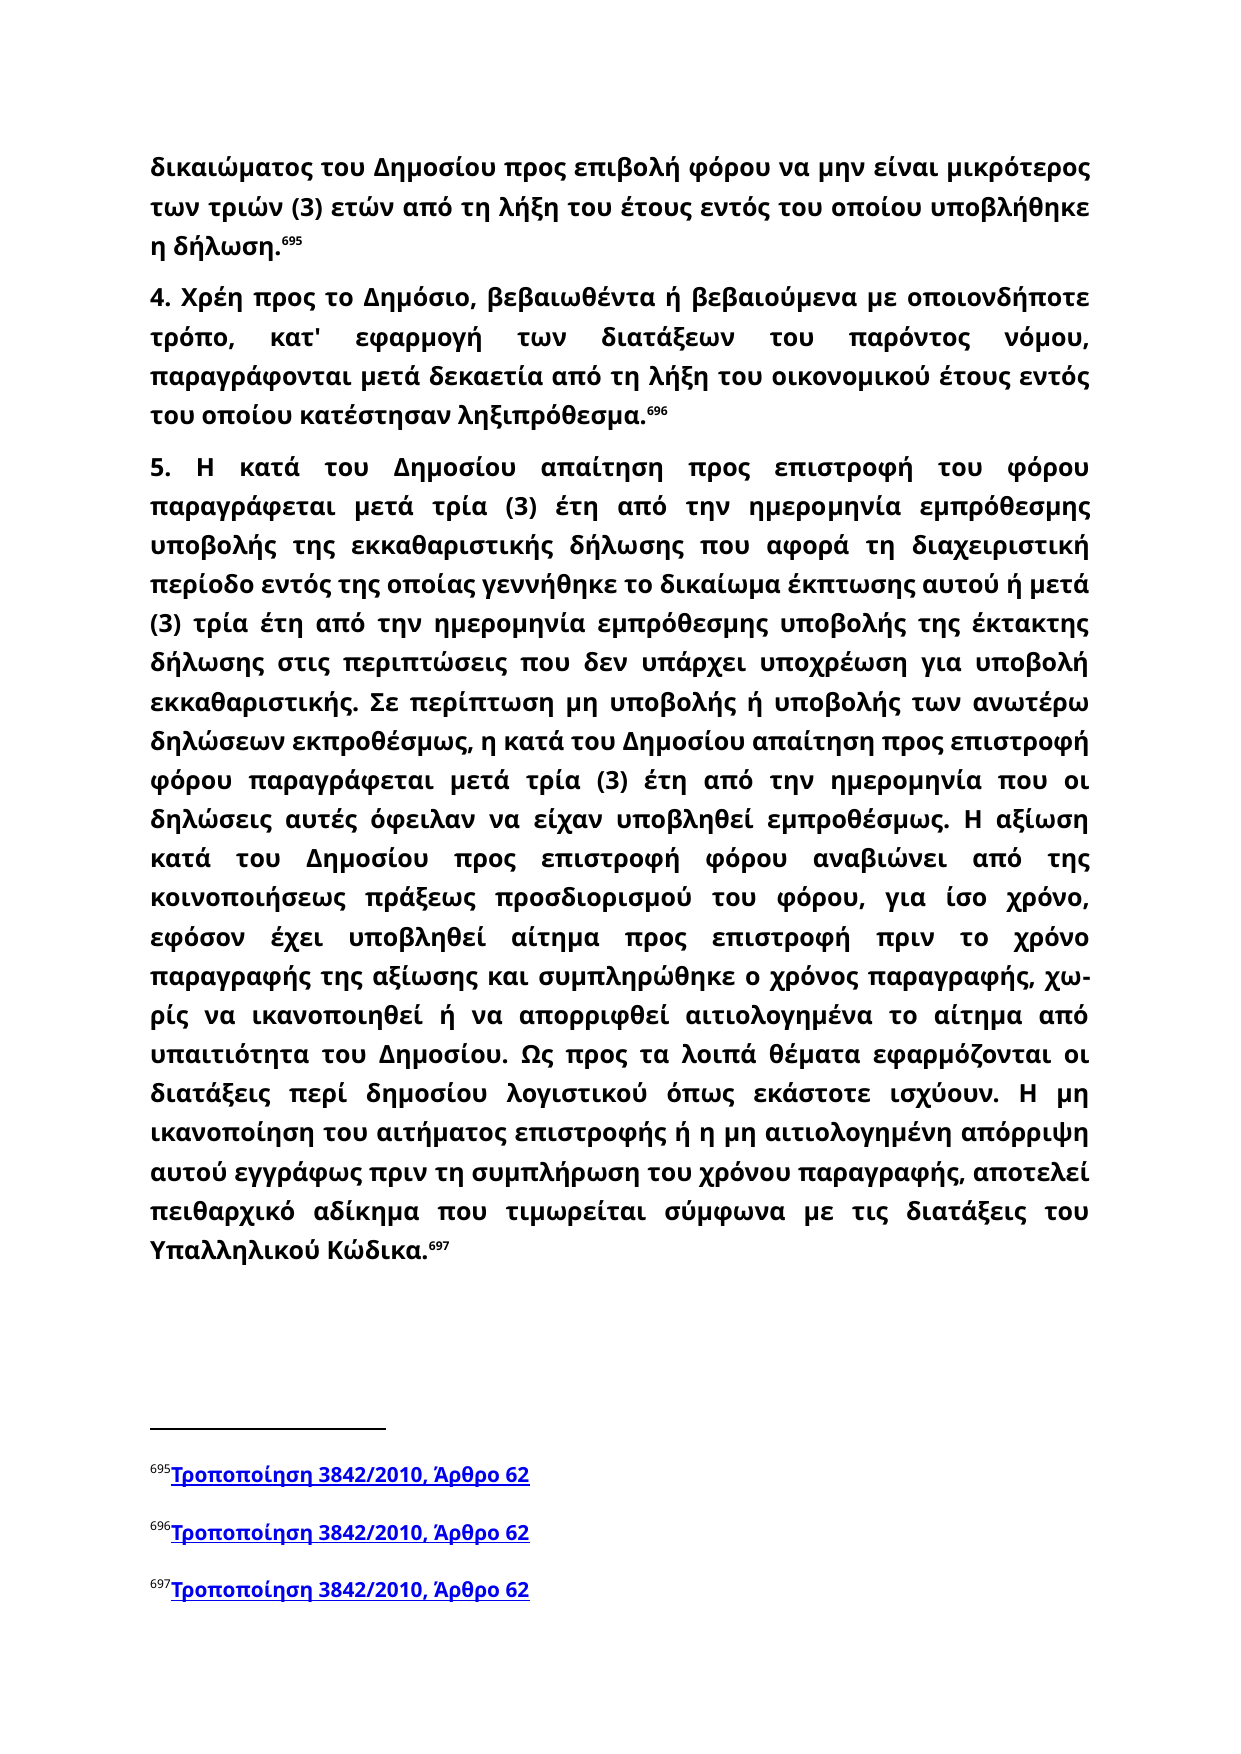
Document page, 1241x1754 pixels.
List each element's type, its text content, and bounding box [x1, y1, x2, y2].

text Τροποποίηση 3842/2010, Άρθρο 62 [150, 1576, 1090, 1604]
text δικαιώματος του Δημοσίου προς επιβο­λή φόρου να μην είναι μικρότερος των τριών (3) ετών α­πό τη λήξη του έτους εντός του οποίου υποβλήθηκε η δήλωση. [150, 150, 1090, 262]
text 4. Χρέη προς το Δημόσιο, βεβαιωθέντα ή βεβαιούμενα με οποιονδήποτε τρόπο, κατ' εφαρμογή των διατάξεων του παρόντος νόμου, παραγράφονται μετά δεκαετία από τη λήξη του οικονομικού έτους εντός του οποίου κατέ­στησαν ληξιπρόθεσμα. [150, 280, 1090, 432]
text Τροποποίηση 3842/2010, Άρθρο 62 [150, 1518, 1090, 1546]
text 5. Η κατά του Δημοσίου απαίτηση προς επιστροφή του φόρου παραγράφεται μετά τρία (3) έτη από την ημερο­μηνία εμπρόθεσμης υποβολής της εκκαθαριστικής δήλω­σης που αφορά τη διαχειριστική περίοδο εντός της οποί­ας γεννήθηκε το δικαίωμα έκπτωσης αυτού ή μετά (3) τρία έτη από την ημερομηνία εμπρόθεσμης υποβολής της έκτακτης δήλωσης στις περιπτώσεις που δεν υπάρχει υποχρέωση για υποβολή εκκαθαριστικής. Σε περί­πτωση μη υποβολής ή υποβολής των ανωτέρω δηλώσεων εκπροθέσμως, η κατά του Δημοσίου απαίτηση προς επιστροφή φόρου παραγράφεται μετά τρία (3) έτη από την ημερομηνία που οι δηλώσεις αυτές όφειλαν να είχαν υποβληθεί εμπροθέσμως. Η αξίωση κατά του Δημοσίου προς επιστροφή φόρου αναβιώνει από της κοινοποιήσεως πράξεως προσδιορι­σμού του φόρου, για ίσο χρόνο, εφόσον έχει υποβληθεί αίτημα προς επιστροφή πριν το χρόνο παραγραφής της αξίωσης και συμπληρώθηκε ο χρόνος παραγραφής, χω­ρίς να ικανοποιηθεί ή να απορριφθεί αιτιολογημένα το αίτημα από υπαιτιότητα του Δημοσίου. Ως προς τα λοιπά θέματα εφαρμόζονται οι διατάξεις περί δημοσίου λογιστικού όπως εκάστοτε ισχύουν. Η μη ικανοποίηση του αιτήματος επιστροφής ή η μη αιτιολογημένη απόρριψη αυτού εγγράφως πριν τη συμπλήρωση του χρόνου παραγραφής, αποτελεί πειθαρχι­κό αδίκημα που τιμωρείται σύμφωνα με τις διατάξεις του Υπαλληλικού Κώδικα. [150, 449, 1090, 1267]
text Τροποποίηση 3842/2010, Άρθρο 62 [150, 1460, 1090, 1489]
